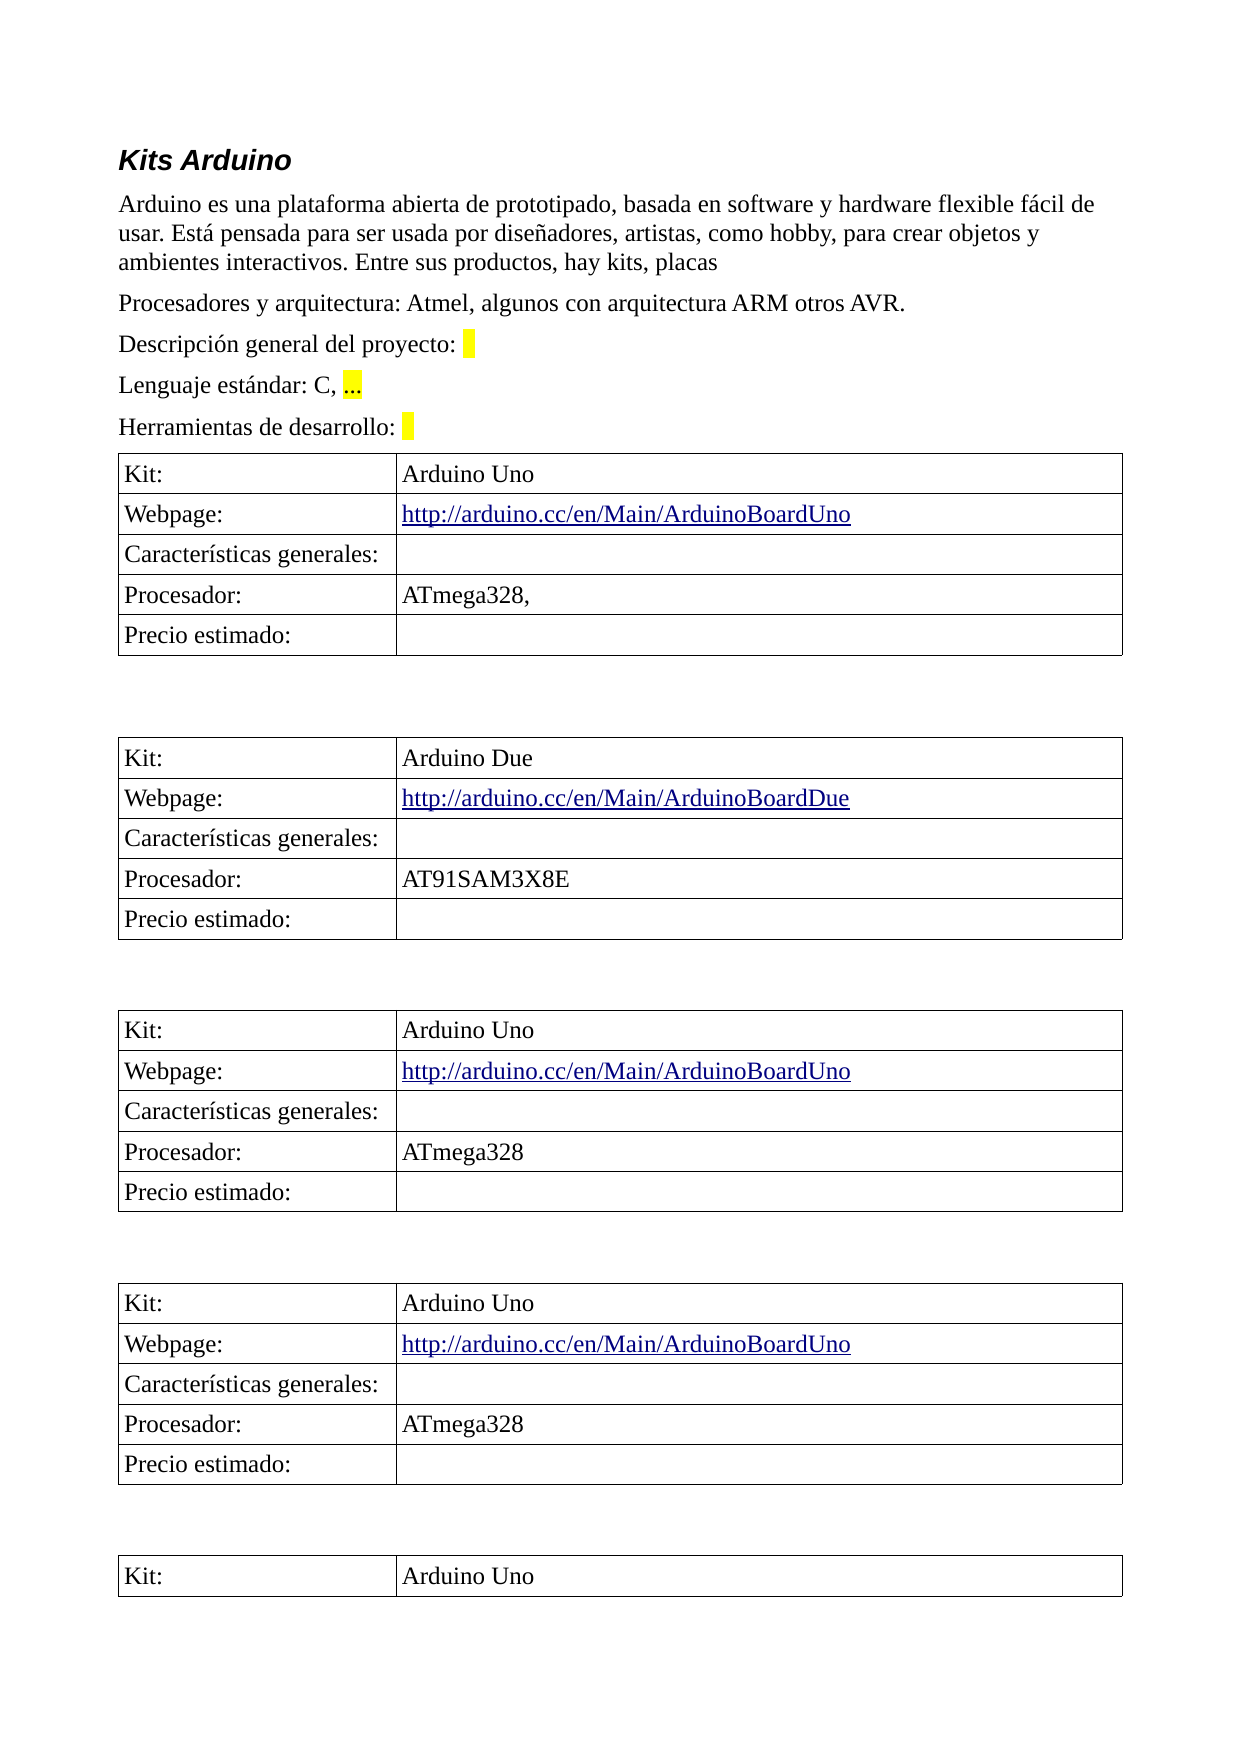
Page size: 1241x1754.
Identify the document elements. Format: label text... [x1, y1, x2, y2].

text Arduino es una plataforma abierta de prototipado, basada en software y hardware flexible fácil de usar. Está pensada para ser usada por diseñadores, artistas, como hobby, para crear objetos y ambientes interactivos. Entre sus productos, hay kits, placas [118, 189, 1122, 275]
table_cell Procesador: [119, 1132, 396, 1171]
table_header Kit: [119, 1284, 396, 1323]
table_cell http://arduino.cc/en/Main/ArduinoBoardUno [397, 494, 1122, 533]
table_header Kit: [119, 454, 396, 493]
table_cell http://arduino.cc/en/Main/ArduinoBoardUno [397, 1051, 1122, 1090]
table_cell Procesador: [119, 1405, 396, 1444]
table_header Arduino Uno [397, 1284, 1122, 1323]
table_cell Webpage: [119, 1051, 396, 1090]
table_cell [397, 1364, 1122, 1403]
text Herramientas de desarrollo: [118, 412, 1122, 440]
table_cell Características generales: [119, 1091, 396, 1131]
table_cell Webpage: [119, 494, 396, 533]
table_header Arduino Uno [397, 454, 1122, 493]
table_cell [397, 535, 1122, 574]
table_cell [397, 615, 1122, 654]
table_cell AT91SAM3X8E [397, 859, 1122, 898]
table_cell Precio estimado: [119, 1445, 396, 1484]
table_cell Webpage: [119, 1324, 396, 1363]
table_cell Precio estimado: [119, 615, 396, 654]
table_cell Características generales: [119, 1364, 396, 1403]
subtitle Kits Arduino [118, 143, 1122, 177]
table_cell [397, 1091, 1122, 1131]
table_cell ATmega328, [397, 575, 1122, 614]
text Procesadores y arquitectura: Atmel, algunos con arquitectura ARM otros AVR. [118, 288, 1122, 317]
table_header Arduino Uno [397, 1011, 1122, 1050]
table_cell http://arduino.cc/en/Main/ArduinoBoardUno [397, 1324, 1122, 1363]
table_header Kit: [119, 1011, 396, 1050]
table_cell Precio estimado: [119, 1172, 396, 1211]
table_cell [397, 899, 1122, 939]
table_cell [397, 1172, 1122, 1211]
table_cell [397, 819, 1122, 858]
table_header Arduino Uno [397, 1556, 1122, 1596]
table_cell Webpage: [119, 779, 396, 818]
table_cell Características generales: [119, 819, 396, 858]
table_cell Procesador: [119, 859, 396, 898]
table_cell ATmega328 [397, 1405, 1122, 1444]
table_header Kit: [119, 1556, 396, 1596]
table_cell http://arduino.cc/en/Main/ArduinoBoardDue [397, 779, 1122, 818]
table_cell Procesador: [119, 575, 396, 614]
table_header Arduino Due [397, 738, 1122, 777]
table_header Kit: [119, 738, 396, 777]
table_cell [397, 1445, 1122, 1484]
text Descripción general del proyecto: [118, 329, 1122, 358]
table_cell Características generales: [119, 535, 396, 574]
table_cell Precio estimado: [119, 899, 396, 939]
text Lenguaje estándar: C, ... [118, 370, 1122, 399]
table_cell ATmega328 [397, 1132, 1122, 1171]
